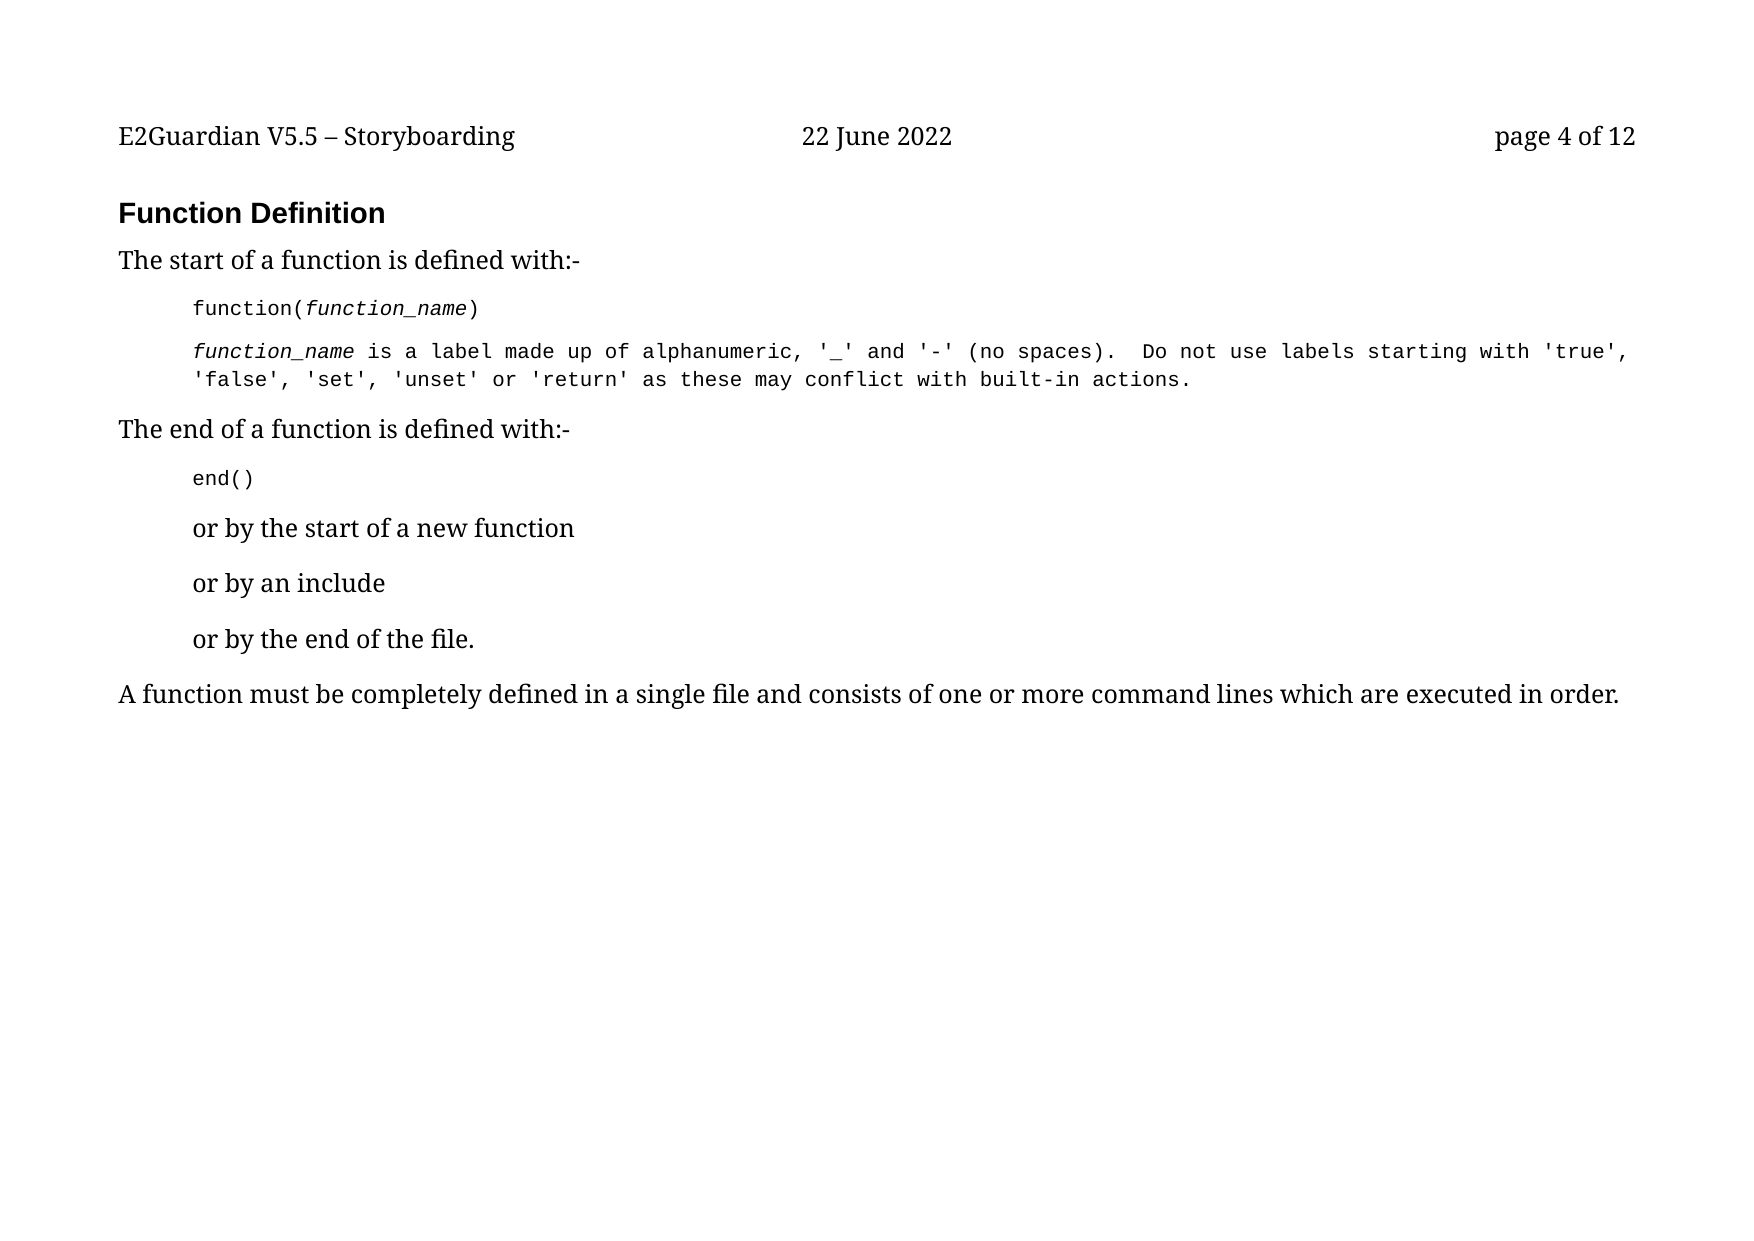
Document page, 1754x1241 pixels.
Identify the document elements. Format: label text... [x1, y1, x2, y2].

text The start of a function is defined with:- [118, 242, 1636, 277]
text function(function_name) [192, 298, 1636, 322]
text function_name is a label made up of alphanumeric, '_' and '-' (no spaces). Do not use labels starting with 'true', 'false', 'set', 'unset' or 'return' as these may conflict with built-in actions. [192, 341, 1636, 393]
text A function must be completely defined in a single file and consists of one or more command lines which are executed in order. [118, 677, 1636, 711]
subtitle Function Definition [118, 196, 1636, 230]
text or by the end of the file. [192, 621, 1636, 655]
text end() [192, 467, 1636, 491]
text or by an include [192, 566, 1636, 600]
text or by the start of a new function [192, 510, 1636, 544]
text The end of a function is defined with:- [118, 412, 1636, 446]
